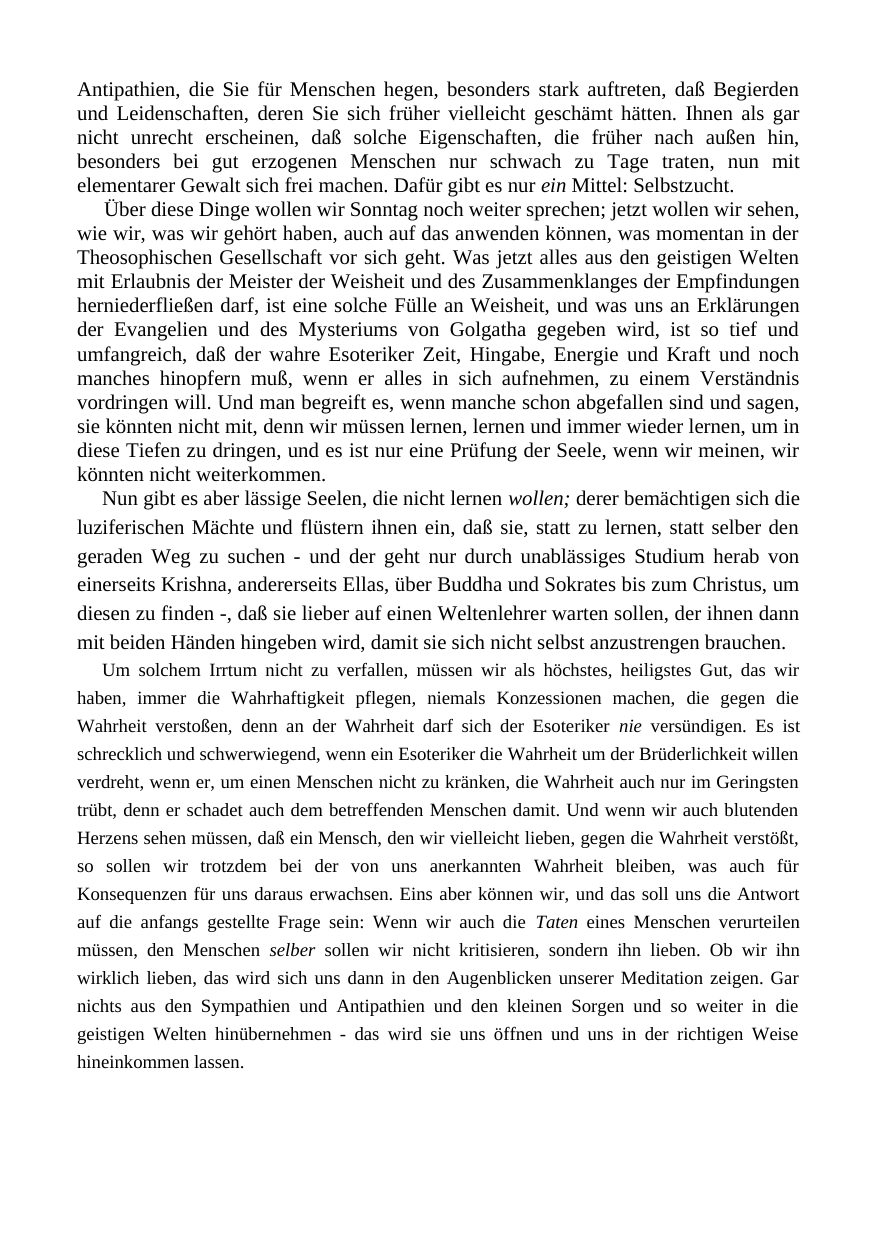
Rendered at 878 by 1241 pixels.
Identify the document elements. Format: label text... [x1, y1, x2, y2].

text Nun gibt es aber lässige Seelen, die nicht lernen wollen; derer bemächtigen sich die luziferischen Mächte und flüstern ihnen ein, daß sie, statt zu lernen, statt selber den geraden Weg zu suchen - und der geht nur durch unablässiges Studium herab von einerseits Krishna, andererseits Ellas, über Buddha und Sokrates bis zum Christus, um diesen zu finden -, daß sie lieber auf einen Weltenlehrer warten sollen, der ihnen dann mit beiden Händen hingeben wird, damit sie sich nicht selbst anzustrengen brauchen. [77, 486, 800, 654]
text Antipathien, die Sie für Menschen hegen, besonders stark auftreten, daß Begierden und Leidenschaften, deren Sie sich früher vielleicht geschämt hätten. Ihnen als gar nicht unrecht erscheinen, daß solche Eigenschaften, die früher nach außen hin, besonders bei gut erzogenen Menschen nur schwach zu Tage traten, nun mit elementarer Gewalt sich frei machen. Dafür gibt es nur ein Mittel: Selbstzucht. [77, 77, 800, 197]
text Um solchem Irrtum nicht zu verfallen, müssen wir als höchstes, heiligstes Gut, das wir haben, immer die Wahrhaftigkeit pflegen, niemals Konzessionen machen, die gegen die Wahrheit verstoßen, denn an der Wahrheit darf sich der Esoteriker nie versündigen. Es ist schrecklich und schwerwiegend, wenn ein Esoteriker die Wahrheit um der Brüderlichkeit willen verdreht, wenn er, um einen Menschen nicht zu kränken, die Wahrheit auch nur im Geringsten trübt, denn er schadet auch dem betreffenden Menschen damit. Und wenn wir auch blutenden Herzens sehen müssen, daß ein Mensch, den wir vielleicht lieben, gegen die Wahrheit verstößt, so sollen wir trotzdem bei der von uns anerkannten Wahrheit bleiben, was auch für Konsequenzen für uns daraus erwachsen. Eins aber können wir, und das soll uns die Antwort auf die anfangs gestellte Frage sein: Wenn wir auch die Taten eines Menschen verurteilen müssen, den Menschen selber sollen wir nicht kritisieren, sondern ihn lieben. Ob wir ihn wirklich lieben, das wird sich uns dann in den Augenblicken unserer Meditation zeigen. Gar nichts aus den Sympathien und Antipathien und den kleinen Sorgen und so weiter in die geistigen Welten hinübernehmen - das wird sie uns öffnen und uns in der richtigen Weise hineinkommen lassen. [77, 659, 800, 1073]
text Über diese Dinge wollen wir Sonntag noch weiter sprechen; jetzt wollen wir sehen, wie wir, was wir gehört haben, auch auf das anwenden können, was momentan in der Theosophischen Gesellschaft vor sich geht. Was jetzt alles aus den geistigen Welten mit Erlaubnis der Meister der Weisheit und des Zusammenklanges der Empfindungen herniederfließen darf, ist eine solche Fülle an Weisheit, und was uns an Erklärungen der Evangelien und des Mysteriums von Golgatha gegeben wird, ist so tief und umfangreich, daß der wahre Esoteriker Zeit, Hingabe, Energie und Kraft und noch manches hinopfern muß, wenn er alles in sich aufnehmen, zu einem Verständnis vordringen will. Und man begreift es, wenn manche schon abgefallen sind und sagen, sie könnten nicht mit, denn wir müssen lernen, lernen und immer wieder lernen, um in diese Tiefen zu dringen, und es ist nur eine Prüfung der Seele, wenn wir meinen, wir könnten nicht weiterkommen. [77, 197, 800, 486]
